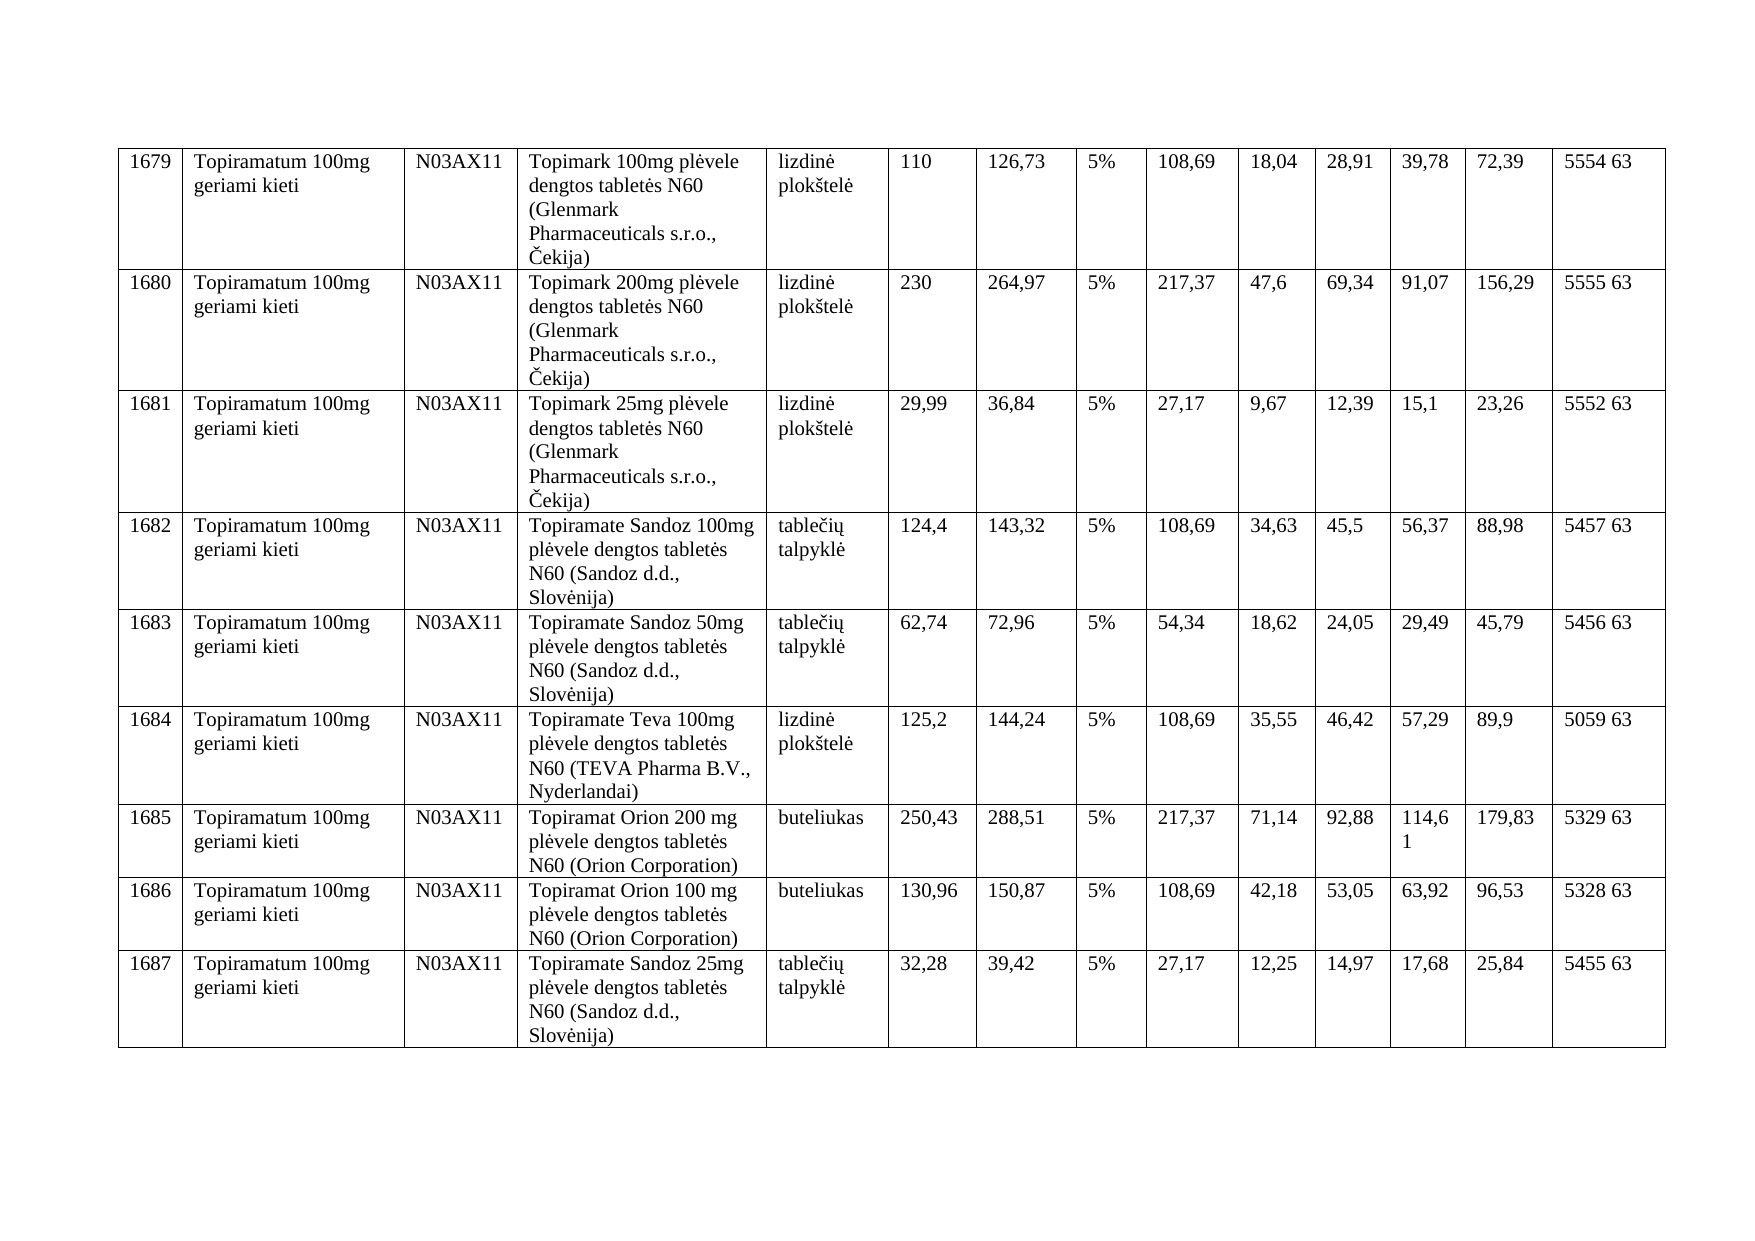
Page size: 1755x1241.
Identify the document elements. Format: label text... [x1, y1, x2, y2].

table_cell 5554 63 [1553, 149, 1665, 269]
table_cell 39,78 [1391, 149, 1465, 269]
table_cell 15,1 [1391, 391, 1465, 512]
table_cell Topiramatum 100mg geriami kieti [183, 610, 404, 706]
table_cell 39,42 [977, 951, 1076, 1047]
table_cell 179,83 [1466, 805, 1552, 877]
table_cell 5457 63 [1553, 513, 1665, 609]
table_cell Topiramatum 100mg geriami kieti [183, 951, 404, 1047]
table_cell 5% [1077, 707, 1146, 803]
table_cell Topiramate Teva 100mg plėvele dengtos tabletės N60 (TEVA Pharma B.V., Nyderlandai) [518, 707, 766, 803]
table_cell 5455 63 [1553, 951, 1665, 1047]
table_cell Topiramatum 100mg geriami kieti [183, 391, 404, 512]
table_cell 45,5 [1316, 513, 1390, 609]
table_cell 1684 [119, 707, 182, 803]
table_cell 57,29 [1391, 707, 1465, 803]
table_cell 150,87 [977, 878, 1076, 950]
table_cell N03AX11 [405, 270, 517, 390]
table_cell 217,37 [1147, 805, 1238, 877]
table_cell 18,62 [1239, 610, 1315, 706]
table_cell 27,17 [1147, 951, 1238, 1047]
table_cell 288,51 [977, 805, 1076, 877]
table_cell 29,99 [889, 391, 976, 512]
table_cell 217,37 [1147, 270, 1238, 390]
table_cell Topiramatum 100mg geriami kieti [183, 270, 404, 390]
table_cell N03AX11 [405, 805, 517, 877]
table_cell 5059 63 [1553, 707, 1665, 803]
table_cell lizdinė plokštelė [767, 391, 888, 512]
table_cell 5% [1077, 878, 1146, 950]
table_cell 1687 [119, 951, 182, 1047]
table_cell 143,32 [977, 513, 1076, 609]
table_cell Topiramatum 100mg geriami kieti [183, 149, 404, 269]
table_cell 5552 63 [1553, 391, 1665, 512]
table_cell buteliukas [767, 878, 888, 950]
table_cell 108,69 [1147, 707, 1238, 803]
table_cell 23,26 [1466, 391, 1552, 512]
table_cell N03AX11 [405, 951, 517, 1047]
table_cell 62,74 [889, 610, 976, 706]
table_cell tablečių talpyklė [767, 513, 888, 609]
table_cell 264,97 [977, 270, 1076, 390]
table_cell 1683 [119, 610, 182, 706]
table_cell 92,88 [1316, 805, 1390, 877]
table_cell 5% [1077, 149, 1146, 269]
table_cell 24,05 [1316, 610, 1390, 706]
table_cell 156,29 [1466, 270, 1552, 390]
table_cell 36,84 [977, 391, 1076, 512]
table_cell tablečių talpyklė [767, 951, 888, 1047]
table_cell 28,91 [1316, 149, 1390, 269]
table_cell N03AX11 [405, 707, 517, 803]
table_cell 5% [1077, 610, 1146, 706]
table_cell Topiramatum 100mg geriami kieti [183, 707, 404, 803]
table_cell 1681 [119, 391, 182, 512]
table_cell 29,49 [1391, 610, 1465, 706]
table_cell 130,96 [889, 878, 976, 950]
table_cell 108,69 [1147, 878, 1238, 950]
table_cell 124,4 [889, 513, 976, 609]
table_cell 230 [889, 270, 976, 390]
table_cell 32,28 [889, 951, 976, 1047]
table_cell 89,9 [1466, 707, 1552, 803]
table_cell 1686 [119, 878, 182, 950]
table_cell 45,79 [1466, 610, 1552, 706]
table_cell 17,68 [1391, 951, 1465, 1047]
table_cell 108,69 [1147, 513, 1238, 609]
table_cell 35,55 [1239, 707, 1315, 803]
table_cell lizdinė plokštelė [767, 149, 888, 269]
table_cell N03AX11 [405, 610, 517, 706]
table_cell Topimark 25mg plėvele dengtos tabletės N60 (Glenmark Pharmaceuticals s.r.o., Čekija) [518, 391, 766, 512]
table_cell 5% [1077, 513, 1146, 609]
table_cell 144,24 [977, 707, 1076, 803]
table_cell 126,73 [977, 149, 1076, 269]
table_cell lizdinė plokštelė [767, 270, 888, 390]
table_cell 5% [1077, 391, 1146, 512]
table_cell 5329 63 [1553, 805, 1665, 877]
table_cell 110 [889, 149, 976, 269]
table_cell 5% [1077, 805, 1146, 877]
table_cell Topimark 100mg plėvele dengtos tabletės N60 (Glenmark Pharmaceuticals s.r.o., Čekija) [518, 149, 766, 269]
table_cell 96,53 [1466, 878, 1552, 950]
table_cell 5328 63 [1553, 878, 1665, 950]
table_cell 108,69 [1147, 149, 1238, 269]
table_cell 125,2 [889, 707, 976, 803]
table_cell Topiramate Sandoz 50mg plėvele dengtos tabletės N60 (Sandoz d.d., Slovėnija) [518, 610, 766, 706]
table_cell 34,63 [1239, 513, 1315, 609]
table_cell Topiramate Sandoz 100mg plėvele dengtos tabletės N60 (Sandoz d.d., Slovėnija) [518, 513, 766, 609]
table_cell Topiramate Sandoz 25mg plėvele dengtos tabletės N60 (Sandoz d.d., Slovėnija) [518, 951, 766, 1047]
table_cell buteliukas [767, 805, 888, 877]
table_cell 14,97 [1316, 951, 1390, 1047]
table_cell 5% [1077, 951, 1146, 1047]
table_cell 88,98 [1466, 513, 1552, 609]
table_cell 72,39 [1466, 149, 1552, 269]
table_cell 63,92 [1391, 878, 1465, 950]
table_cell 1680 [119, 270, 182, 390]
table_cell Topiramatum 100mg geriami kieti [183, 513, 404, 609]
table_cell 53,05 [1316, 878, 1390, 950]
table_cell Topiramat Orion 200 mg plėvele dengtos tabletės N60 (Orion Corporation) [518, 805, 766, 877]
table_cell 47,6 [1239, 270, 1315, 390]
table_cell Topiramatum 100mg geriami kieti [183, 878, 404, 950]
table_cell 114,61 [1391, 805, 1465, 877]
table_cell 1685 [119, 805, 182, 877]
table_cell Topiramat Orion 100 mg plėvele dengtos tabletės N60 (Orion Corporation) [518, 878, 766, 950]
table_cell 46,42 [1316, 707, 1390, 803]
table_cell 56,37 [1391, 513, 1465, 609]
table_cell tablečių talpyklė [767, 610, 888, 706]
table_cell 9,67 [1239, 391, 1315, 512]
table_cell 72,96 [977, 610, 1076, 706]
table_cell 18,04 [1239, 149, 1315, 269]
table_cell 12,25 [1239, 951, 1315, 1047]
table_cell 71,14 [1239, 805, 1315, 877]
table_cell 1679 [119, 149, 182, 269]
table_cell 5555 63 [1553, 270, 1665, 390]
table_cell lizdinė plokštelė [767, 707, 888, 803]
table_cell Topiramatum 100mg geriami kieti [183, 805, 404, 877]
table_cell N03AX11 [405, 391, 517, 512]
table_cell N03AX11 [405, 878, 517, 950]
table_cell 54,34 [1147, 610, 1238, 706]
table_cell Topimark 200mg plėvele dengtos tabletės N60 (Glenmark Pharmaceuticals s.r.o., Čekija) [518, 270, 766, 390]
table_cell 5456 63 [1553, 610, 1665, 706]
table_cell 25,84 [1466, 951, 1552, 1047]
table_cell N03AX11 [405, 149, 517, 269]
table_cell 5% [1077, 270, 1146, 390]
table_cell 250,43 [889, 805, 976, 877]
table_cell 27,17 [1147, 391, 1238, 512]
table_cell 42,18 [1239, 878, 1315, 950]
table_cell 91,07 [1391, 270, 1465, 390]
table_cell N03AX11 [405, 513, 517, 609]
table_cell 1682 [119, 513, 182, 609]
table_cell 69,34 [1316, 270, 1390, 390]
table_cell 12,39 [1316, 391, 1390, 512]
